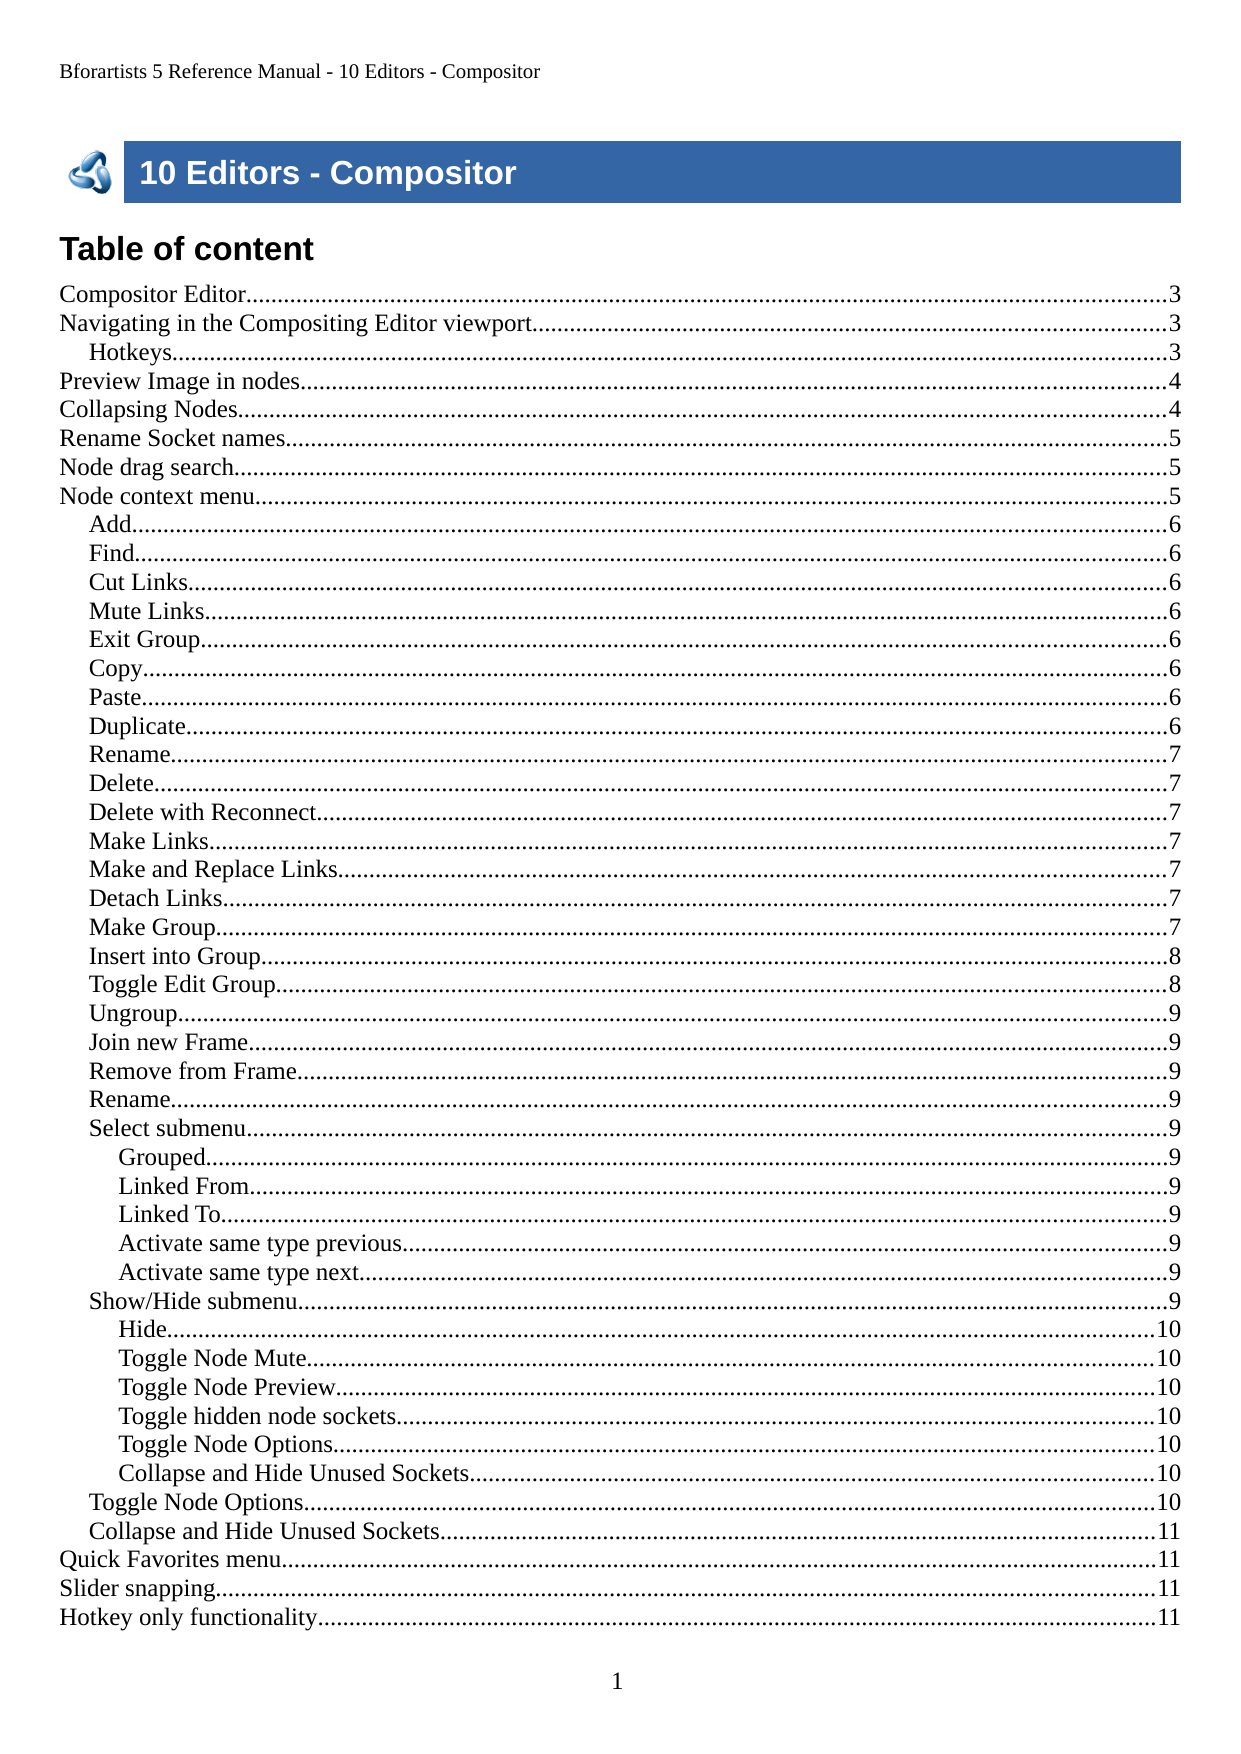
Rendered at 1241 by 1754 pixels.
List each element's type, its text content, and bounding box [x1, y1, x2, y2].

text Compositor Editor 3 [59, 279, 1181, 308]
text Detach Links 7 [88, 883, 1181, 912]
text Show/Hide submenu 9 [88, 1286, 1181, 1314]
text Remove from Frame 9 [88, 1056, 1181, 1084]
text Rename 7 [88, 739, 1181, 768]
text Toggle Node Mute 10 [118, 1343, 1181, 1372]
text Make Group 7 [88, 912, 1181, 941]
text Hide 10 [118, 1314, 1181, 1343]
text Exit Group 6 [88, 624, 1181, 653]
text Toggle Node Options 10 [88, 1487, 1181, 1516]
text Preview Image in nodes 4 [59, 366, 1181, 394]
text Rename 9 [88, 1084, 1181, 1113]
text Delete 7 [88, 768, 1181, 797]
text Select submenu 9 [88, 1113, 1181, 1142]
text Hotkey only functionality 11 [59, 1602, 1181, 1631]
text Toggle Node Preview 10 [118, 1372, 1181, 1401]
text Hotkeys 3 [88, 337, 1181, 366]
text Rename Socket names 5 [59, 423, 1181, 452]
text Mute Links 6 [88, 596, 1181, 624]
text Cut Links 6 [88, 567, 1181, 596]
text Quick Favorites menu 11 [59, 1544, 1181, 1573]
text Duplicate 6 [88, 711, 1181, 739]
text Ungroup 9 [88, 998, 1181, 1027]
text Find 6 [88, 538, 1181, 567]
picture [65, 147, 114, 197]
table_header 10 Editors - Compositor [124, 141, 1181, 203]
text Activate same type previous 9 [118, 1228, 1181, 1257]
text Toggle hidden node sockets 10 [118, 1401, 1181, 1429]
text Grouped 9 [118, 1142, 1181, 1171]
text Collapse and Hide Unused Sockets 11 [88, 1516, 1181, 1544]
text Add 6 [88, 509, 1181, 538]
text Copy 6 [88, 653, 1181, 682]
text Delete with Reconnect 7 [88, 797, 1181, 826]
text Collapse and Hide Unused Sockets 10 [118, 1458, 1181, 1487]
text Paste 6 [88, 682, 1181, 711]
text Navigating in the Compositing Editor viewport 3 [59, 308, 1181, 337]
text Node drag search 5 [59, 452, 1181, 481]
text Activate same type next 9 [118, 1257, 1181, 1286]
text Make Links 7 [88, 826, 1181, 854]
text Insert into Group 8 [88, 941, 1181, 969]
text Collapsing Nodes 4 [59, 394, 1181, 423]
text Linked From 9 [118, 1171, 1181, 1199]
text Join new Frame 9 [88, 1027, 1181, 1056]
text Slider snapping 11 [59, 1573, 1181, 1602]
subtitle Table of content [59, 228, 1181, 267]
table_header [59, 141, 124, 203]
text Node context menu 5 [59, 481, 1181, 509]
text Linked To 9 [118, 1199, 1181, 1228]
text Toggle Node Options 10 [118, 1429, 1181, 1458]
text Toggle Edit Group 8 [88, 969, 1181, 998]
text Make and Replace Links 7 [88, 854, 1181, 883]
